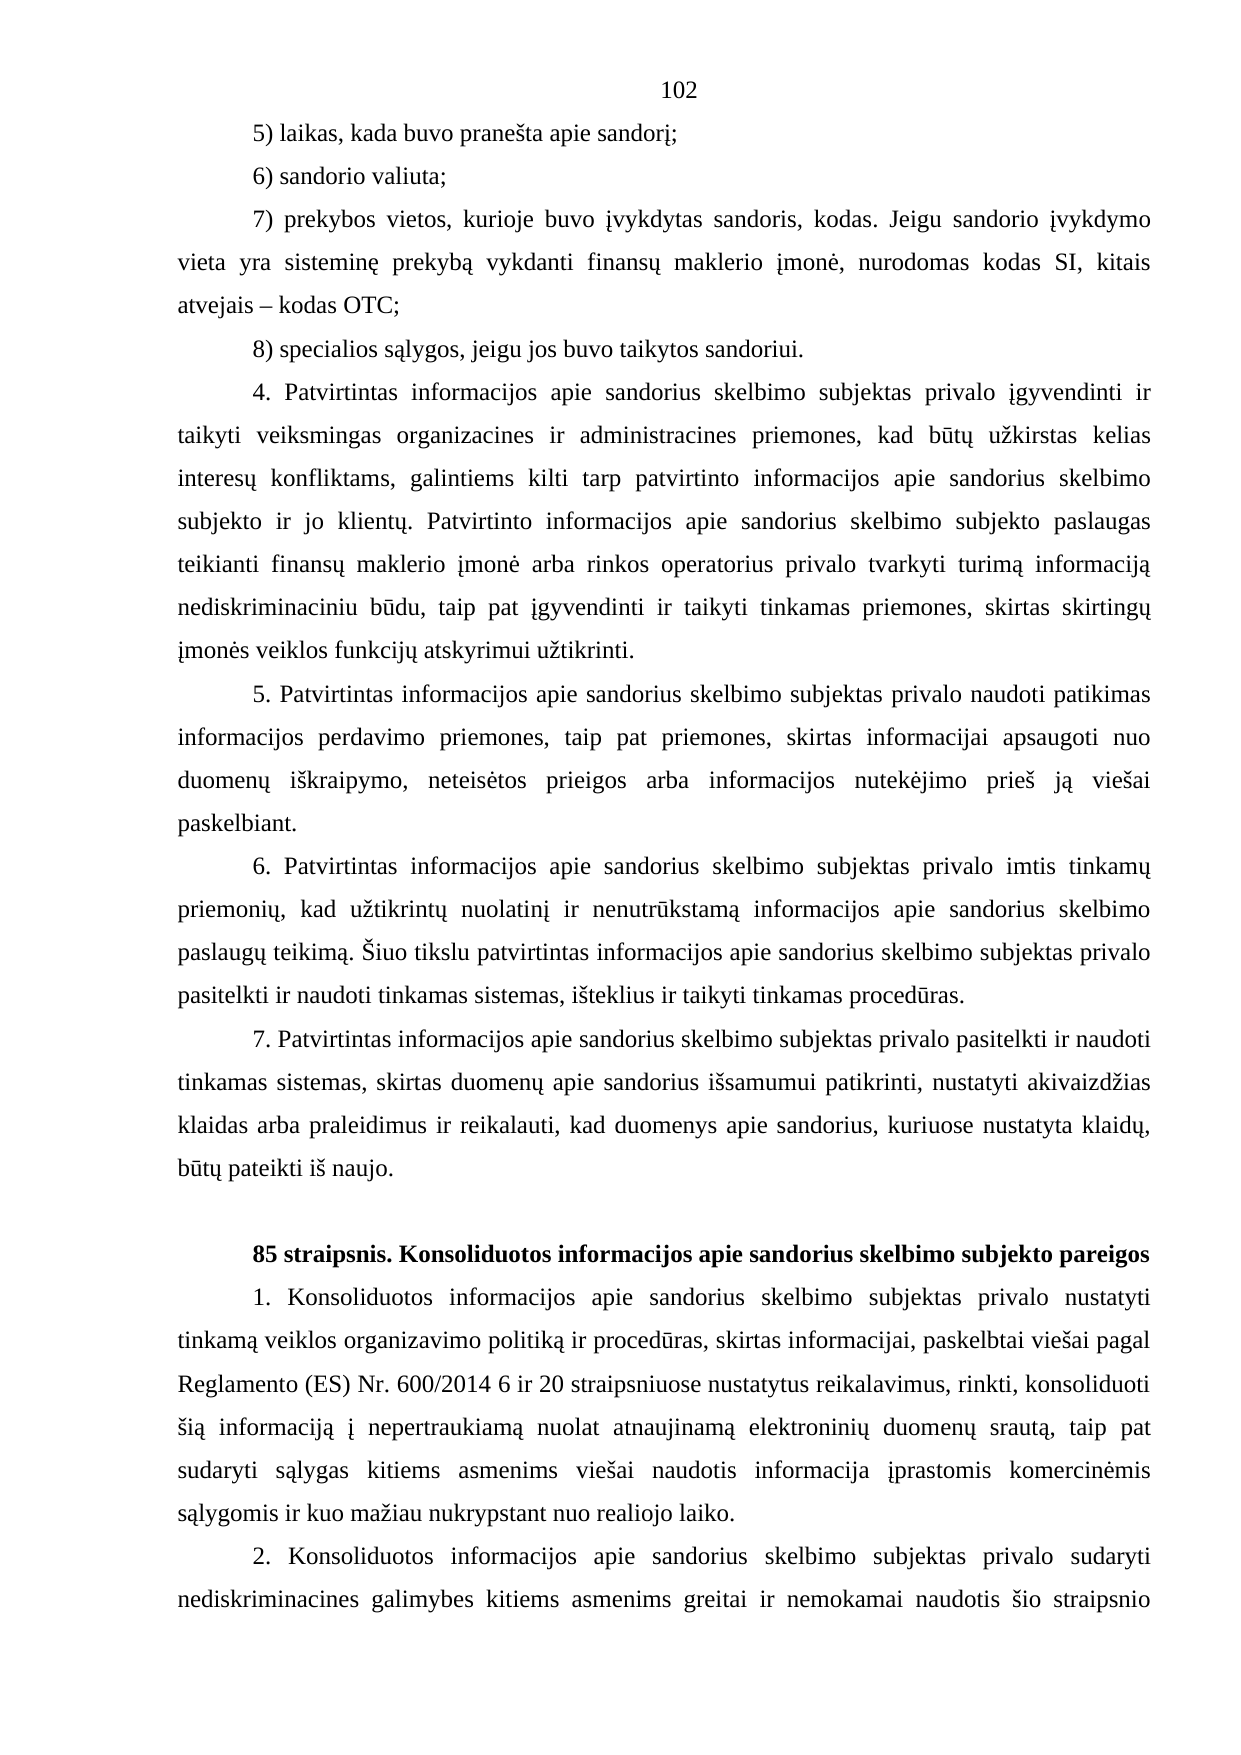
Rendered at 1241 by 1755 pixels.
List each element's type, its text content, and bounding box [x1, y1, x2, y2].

text 6. Patvirtintas informacijos apie sandorius skelbimo subjektas privalo imtis tinkamų priemonių, kad užtikrintų nuolatinį ir nenutrūkstamą informacijos apie sandorius skelbimo paslaugų teikimą. Šiuo tikslu patvirtintas informacijos apie sandorius skelbimo subjektas privalo pasitelkti ir naudoti tinkamas sistemas, išteklius ir taikyti tinkamas procedūras. [177, 851, 1152, 1009]
text 2. Konsoliduotos informacijos apie sandorius skelbimo subjektas privalo sudaryti nediskriminacines galimybes kitiems asmenims greitai ir nemokamai naudotis šio straipsnio [177, 1541, 1152, 1613]
text 85 straipsnis. Konsoliduotos informacijos apie sandorius skelbimo subjekto pareigos [177, 1239, 1152, 1268]
text 7) prekybos vietos, kurioje buvo įvykdytas sandoris, kodas. Jeigu sandorio įvykdymo vieta yra sisteminę prekybą vykdanti finansų maklerio įmonė, nurodomas kodas SI, kitais atvejais – kodas OTC; [177, 204, 1152, 319]
text 7. Patvirtintas informacijos apie sandorius skelbimo subjektas privalo pasitelkti ir naudoti tinkamas sistemas, skirtas duomenų apie sandorius išsamumui patikrinti, nustatyti akivaizdžias klaidas arba praleidimus ir reikalauti, kad duomenys apie sandorius, kuriuose nustatyta klaidų, būtų pateikti iš naujo. [177, 1024, 1152, 1182]
text 1. Konsoliduotos informacijos apie sandorius skelbimo subjektas privalo nustatyti tinkamą veiklos organizavimo politiką ir procedūras, skirtas informacijai, paskelbtai viešai pagal Reglamento (ES) Nr. 600/2014 6 ir 20 straipsniuose nustatytus reikalavimus, rinkti, konsoliduoti šią informaciją į nepertraukiamą nuolat atnaujinamą elektroninių duomenų srautą, taip pat sudaryti sąlygas kitiems asmenims viešai naudotis informacija įprastomis komercinėmis sąlygomis ir kuo mažiau nukrypstant nuo realiojo laiko. [177, 1282, 1152, 1527]
text 5. Patvirtintas informacijos apie sandorius skelbimo subjektas privalo naudoti patikimas informacijos perdavimo priemones, taip pat priemones, skirtas informacijai apsaugoti nuo duomenų iškraipymo, neteisėtos prieigos arba informacijos nutekėjimo prieš ją viešai paskelbiant. [177, 679, 1152, 837]
text 8) specialios sąlygos, jeigu jos buvo taikytos sandoriui. [177, 334, 1152, 362]
text 4. Patvirtintas informacijos apie sandorius skelbimo subjektas privalo įgyvendinti ir taikyti veiksmingas organizacines ir administracines priemones, kad būtų užkirstas kelias interesų konfliktams, galintiems kilti tarp patvirtinto informacijos apie sandorius skelbimo subjekto ir jo klientų. Patvirtinto informacijos apie sandorius skelbimo subjekto paslaugas teikianti finansų maklerio įmonė arba rinkos operatorius privalo tvarkyti turimą informaciją nediskriminaciniu būdu, taip pat įgyvendinti ir taikyti tinkamas priemones, skirtas skirtingų įmonės veiklos funkcijų atskyrimui užtikrinti. [177, 377, 1152, 664]
text 6) sandorio valiuta; [177, 161, 1152, 190]
text 5) laikas, kada buvo pranešta apie sandorį; [177, 118, 1152, 147]
